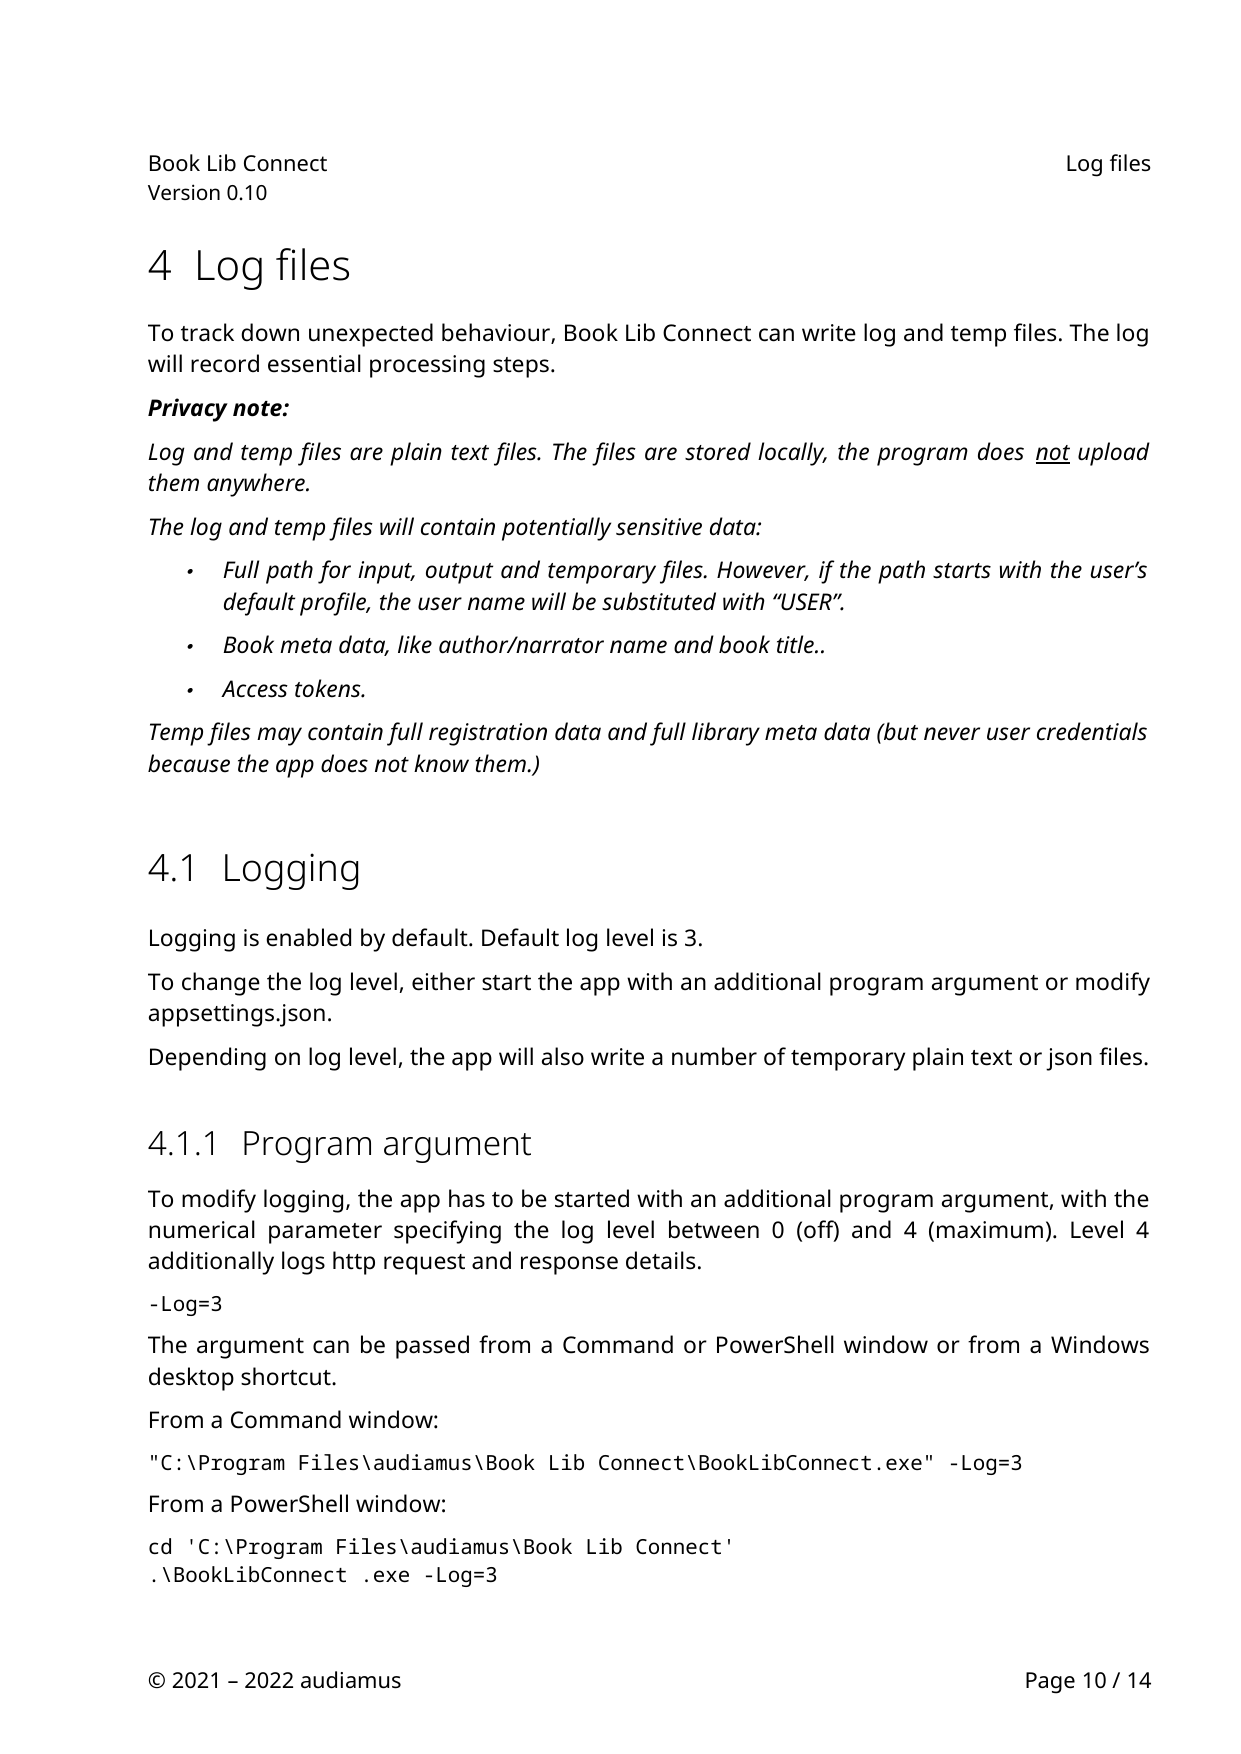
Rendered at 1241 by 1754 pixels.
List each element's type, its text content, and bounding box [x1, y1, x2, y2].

text cd 'C:\Program Files\audiamus\Book Lib Connect' .\BookLibConnect .exe -Log=3 [148, 1532, 1152, 1588]
text Privacy note: [148, 392, 1152, 423]
list Book meta data, like author/narrator name and book title.. [185, 629, 1152, 660]
subtitle Logging [148, 841, 1152, 892]
text -Log=3 [148, 1289, 1152, 1317]
text From a PowerShell window: [148, 1488, 1152, 1520]
subtitle Log files [148, 235, 1152, 292]
list Access tokens. [185, 673, 1152, 704]
list Full path for input, output and temporary files. However, if the path starts with the user’s default profile, the user name will be substituted with “USER”. [185, 554, 1152, 617]
text To change the log level, either start the app with an additional program argument or modify appsettings.json. [148, 966, 1152, 1028]
text To modify logging, the app has to be started with an additional program argument, with the numerical parameter specifying the log level between 0 (off) and 4 (maximum). Level 4 additionally logs http request and response details. [148, 1182, 1152, 1276]
text To track down unexpected behaviour, Book Lib Connect can write log and temp files. The log will record essential processing steps. [148, 317, 1152, 379]
text The log and temp files will contain potentially sensitive data: [148, 511, 1152, 542]
text "C:\Program Files\audiamus\Book Lib Connect\BookLibConnect.exe" -Log=3 [148, 1448, 1152, 1476]
text From a Command window: [148, 1404, 1152, 1435]
text Log and temp files are plain text files. The files are stored locally, the program does not upload them anywhere. [148, 436, 1152, 498]
text Temp files may contain full registration data and full library meta data (but never user credentials because the app does not know them.) [148, 716, 1152, 779]
text Depending on log level, the app will also write a number of temporary plain text or json files. [148, 1041, 1152, 1072]
subtitle Program argument [148, 1119, 1152, 1165]
text Logging is enabled by default. Default log level is 3. [148, 922, 1152, 953]
text The argument can be passed from a Command or PowerShell window or from a Windows desktop shortcut. [148, 1329, 1152, 1392]
